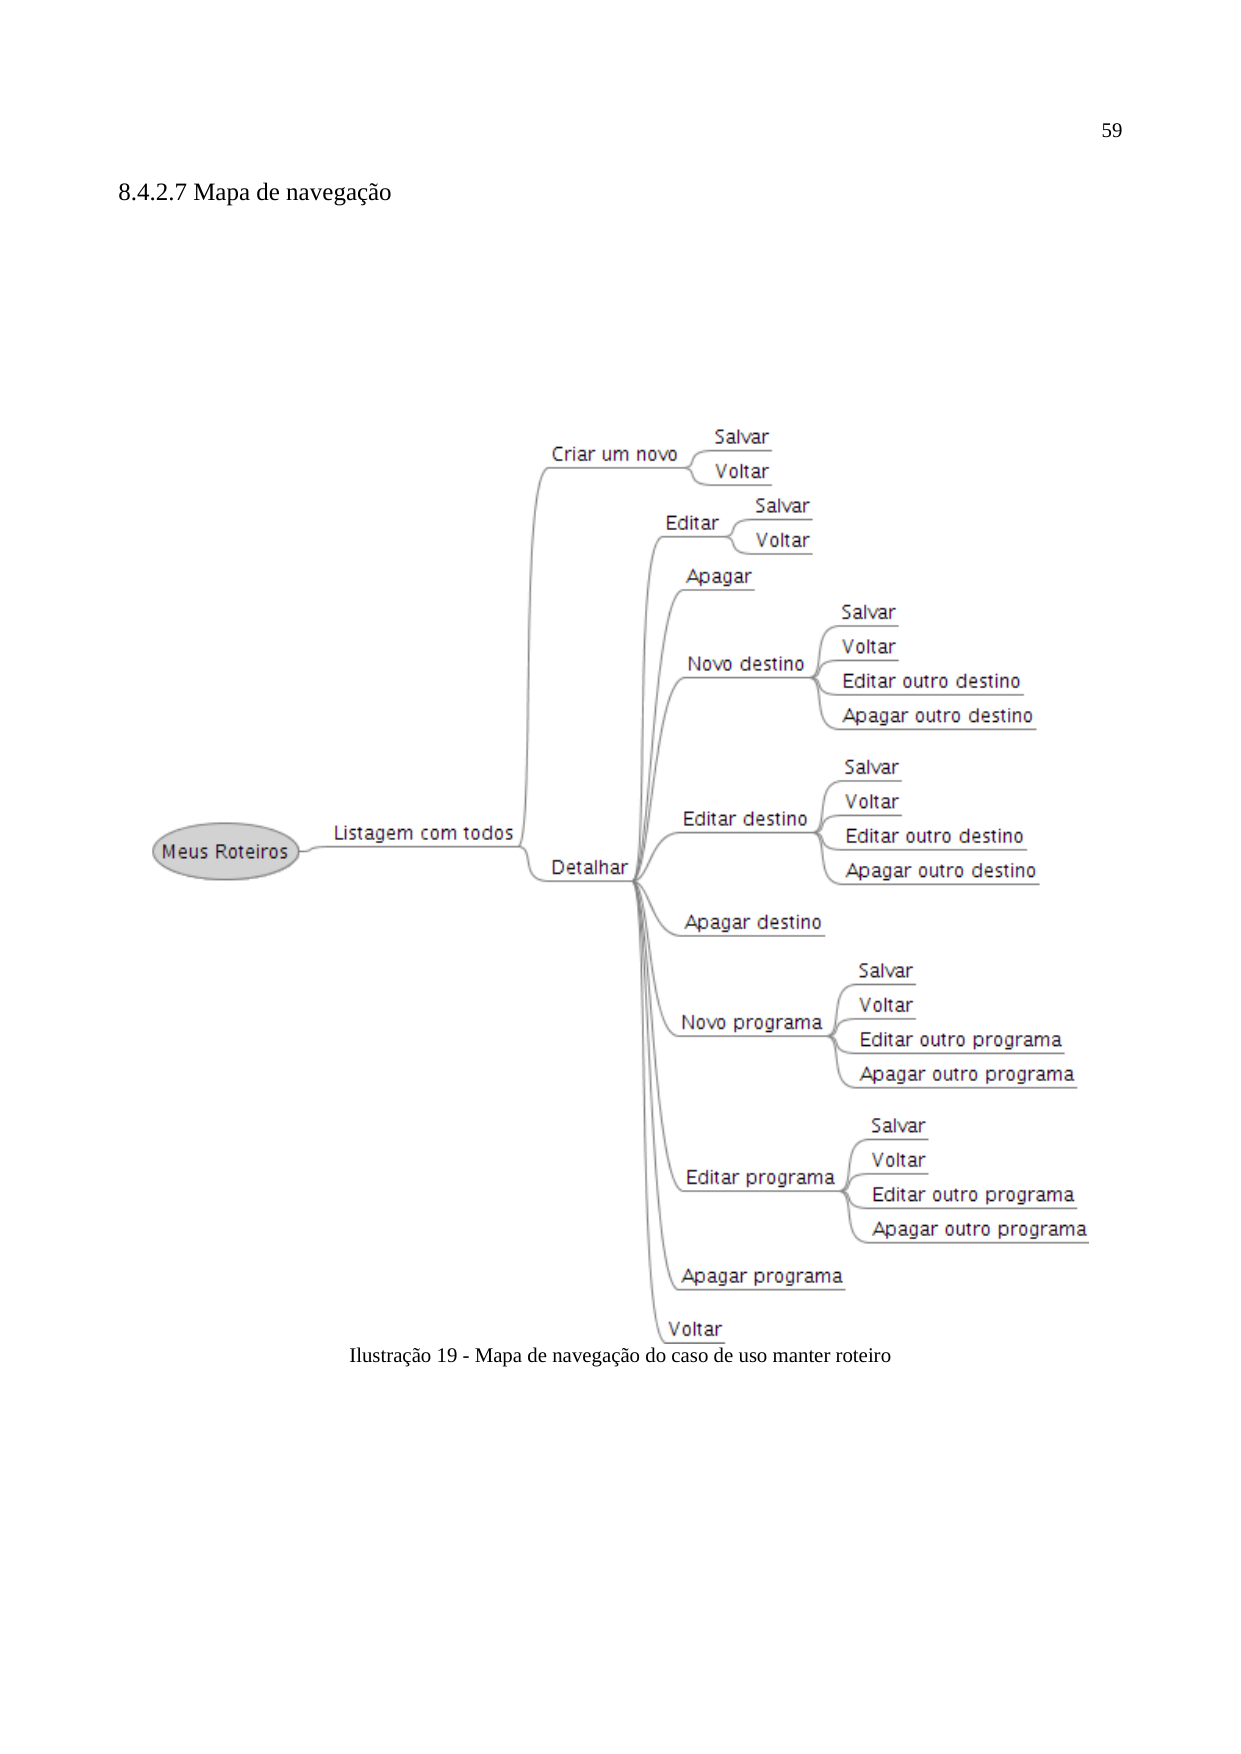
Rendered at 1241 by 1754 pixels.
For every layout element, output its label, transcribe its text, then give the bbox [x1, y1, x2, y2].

text Ilustração 19 - Mapa de navegação do caso de uso manter roteiro [151, 1344, 1089, 1367]
subtitle Mapa de navegação [118, 177, 1122, 206]
picture [151, 422, 1089, 1344]
